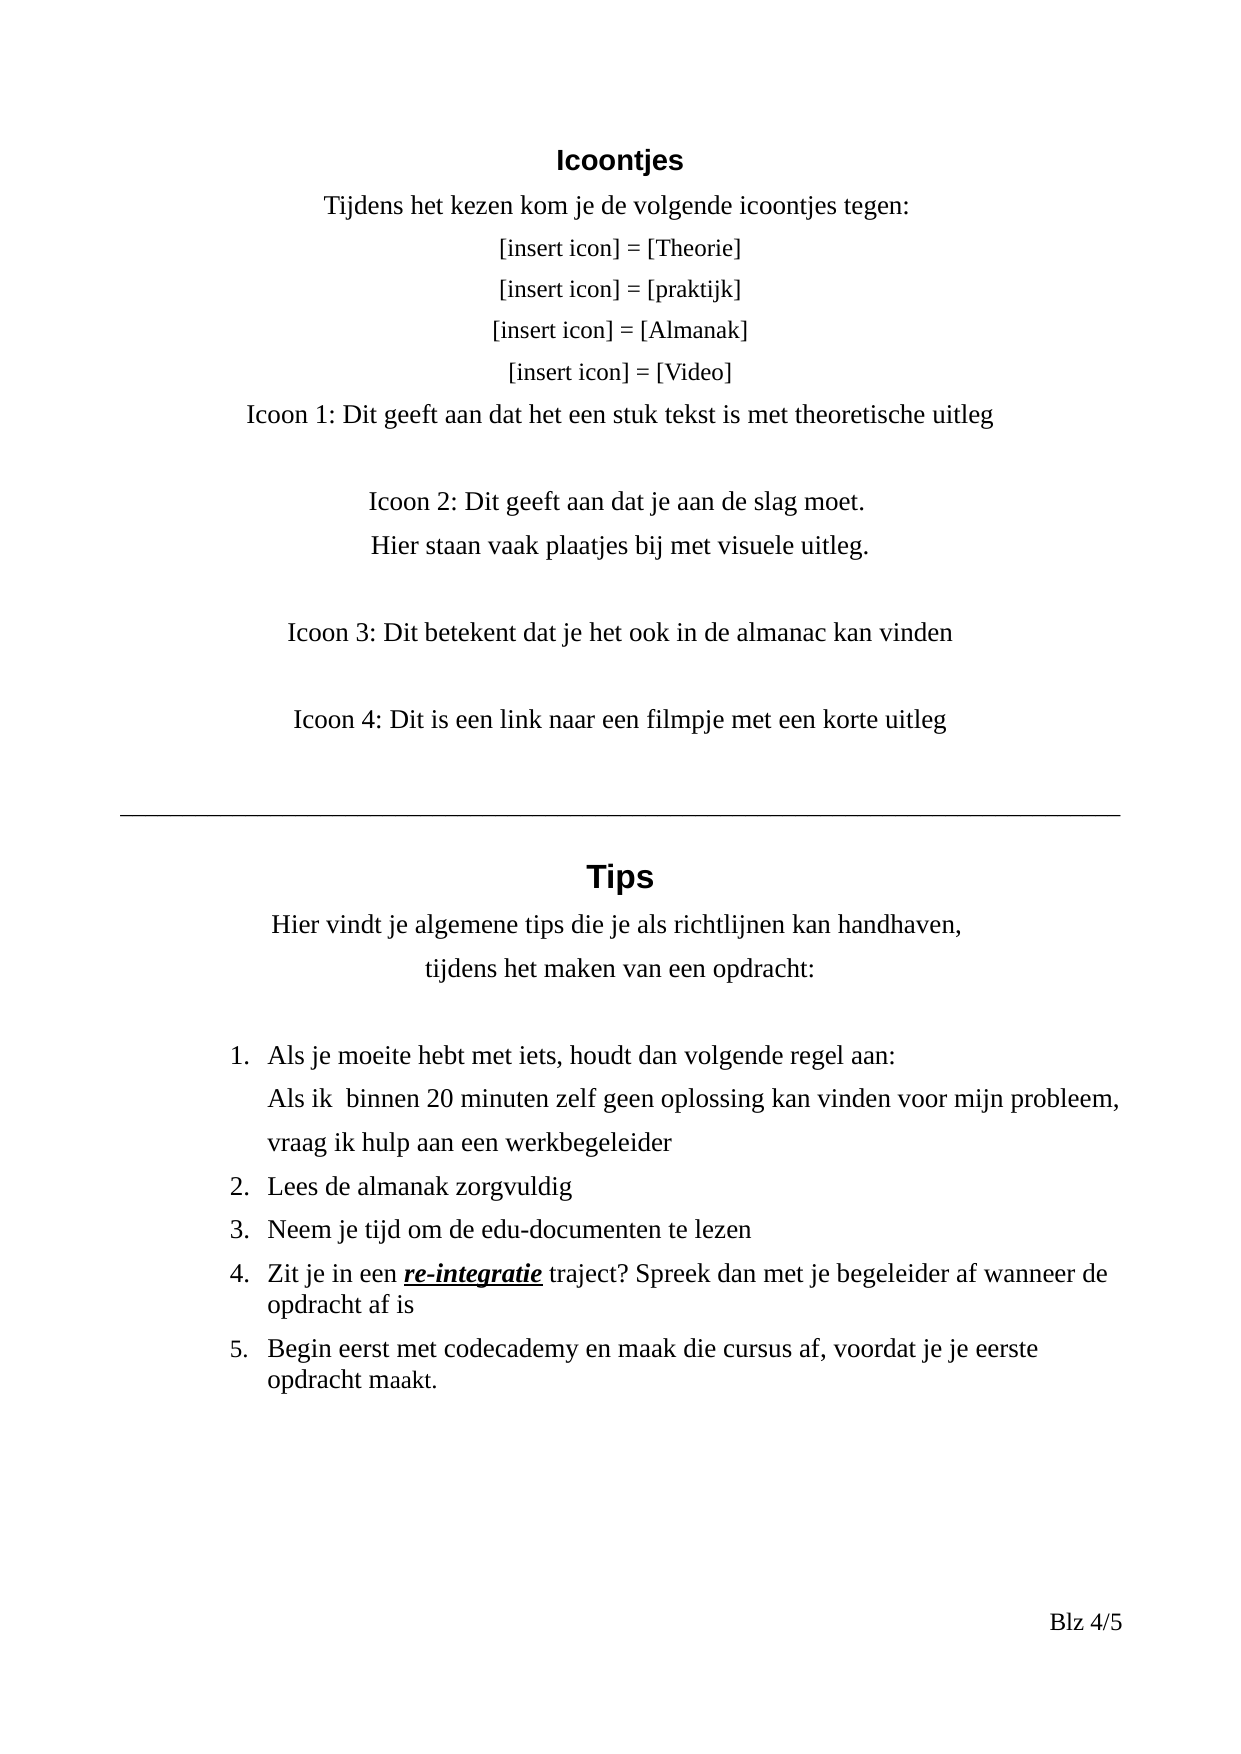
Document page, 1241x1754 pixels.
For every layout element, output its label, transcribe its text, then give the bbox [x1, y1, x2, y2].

subtitle Tips [118, 857, 1122, 896]
list vraag ik hulp aan een werkbegeleider [229, 1126, 1122, 1157]
list Lees de almanak zorgvuldig [229, 1170, 1122, 1201]
subtitle Icoontjes [118, 143, 1122, 177]
list Neem je tijd om de edu-documenten te lezen [229, 1213, 1122, 1245]
text Hier staan vaak plaatjes bij met visuele uitleg. [118, 529, 1122, 560]
text tijdens het maken van een opdracht: [118, 952, 1122, 983]
text [insert icon] = [praktijk] [118, 274, 1122, 303]
list Als ik binnen 20 minuten zelf geen oplossing kan vinden voor mijn probleem, [229, 1083, 1122, 1114]
list Als je moeite hebt met iets, houdt dan volgende regel aan: [229, 1039, 1122, 1070]
text [insert icon] = [Theorie] [118, 233, 1122, 262]
text [insert icon] = [Almanak] [118, 315, 1122, 344]
list Zit je in een re-integratie traject? Spreek dan met je begeleider af wanneer de opdracht af is [229, 1257, 1122, 1319]
text Tijdens het kezen kom je de volgende icoontjes tegen: [118, 189, 1122, 220]
text [insert icon] = [Video] [118, 357, 1122, 385]
text Hier vindt je algemene tips die je als richtlijnen kan handhaven, [118, 908, 1122, 939]
text Icoon 3: Dit betekent dat je het ook in de almanac kan vinden [118, 616, 1122, 647]
list Begin eerst met codecademy en maak die cursus af, voordat je je eerste opdracht maakt. [229, 1332, 1122, 1394]
text Icoon 2: Dit geeft aan dat je aan de slag moet. [118, 485, 1122, 516]
text Icoon 4: Dit is een link naar een filmpje met een korte uitleg [118, 703, 1122, 734]
text Icoon 1: Dit geeft aan dat het een stuk tekst is met theoretische uitleg [118, 398, 1122, 429]
text ________________________________________________________________________________ [118, 791, 1122, 819]
